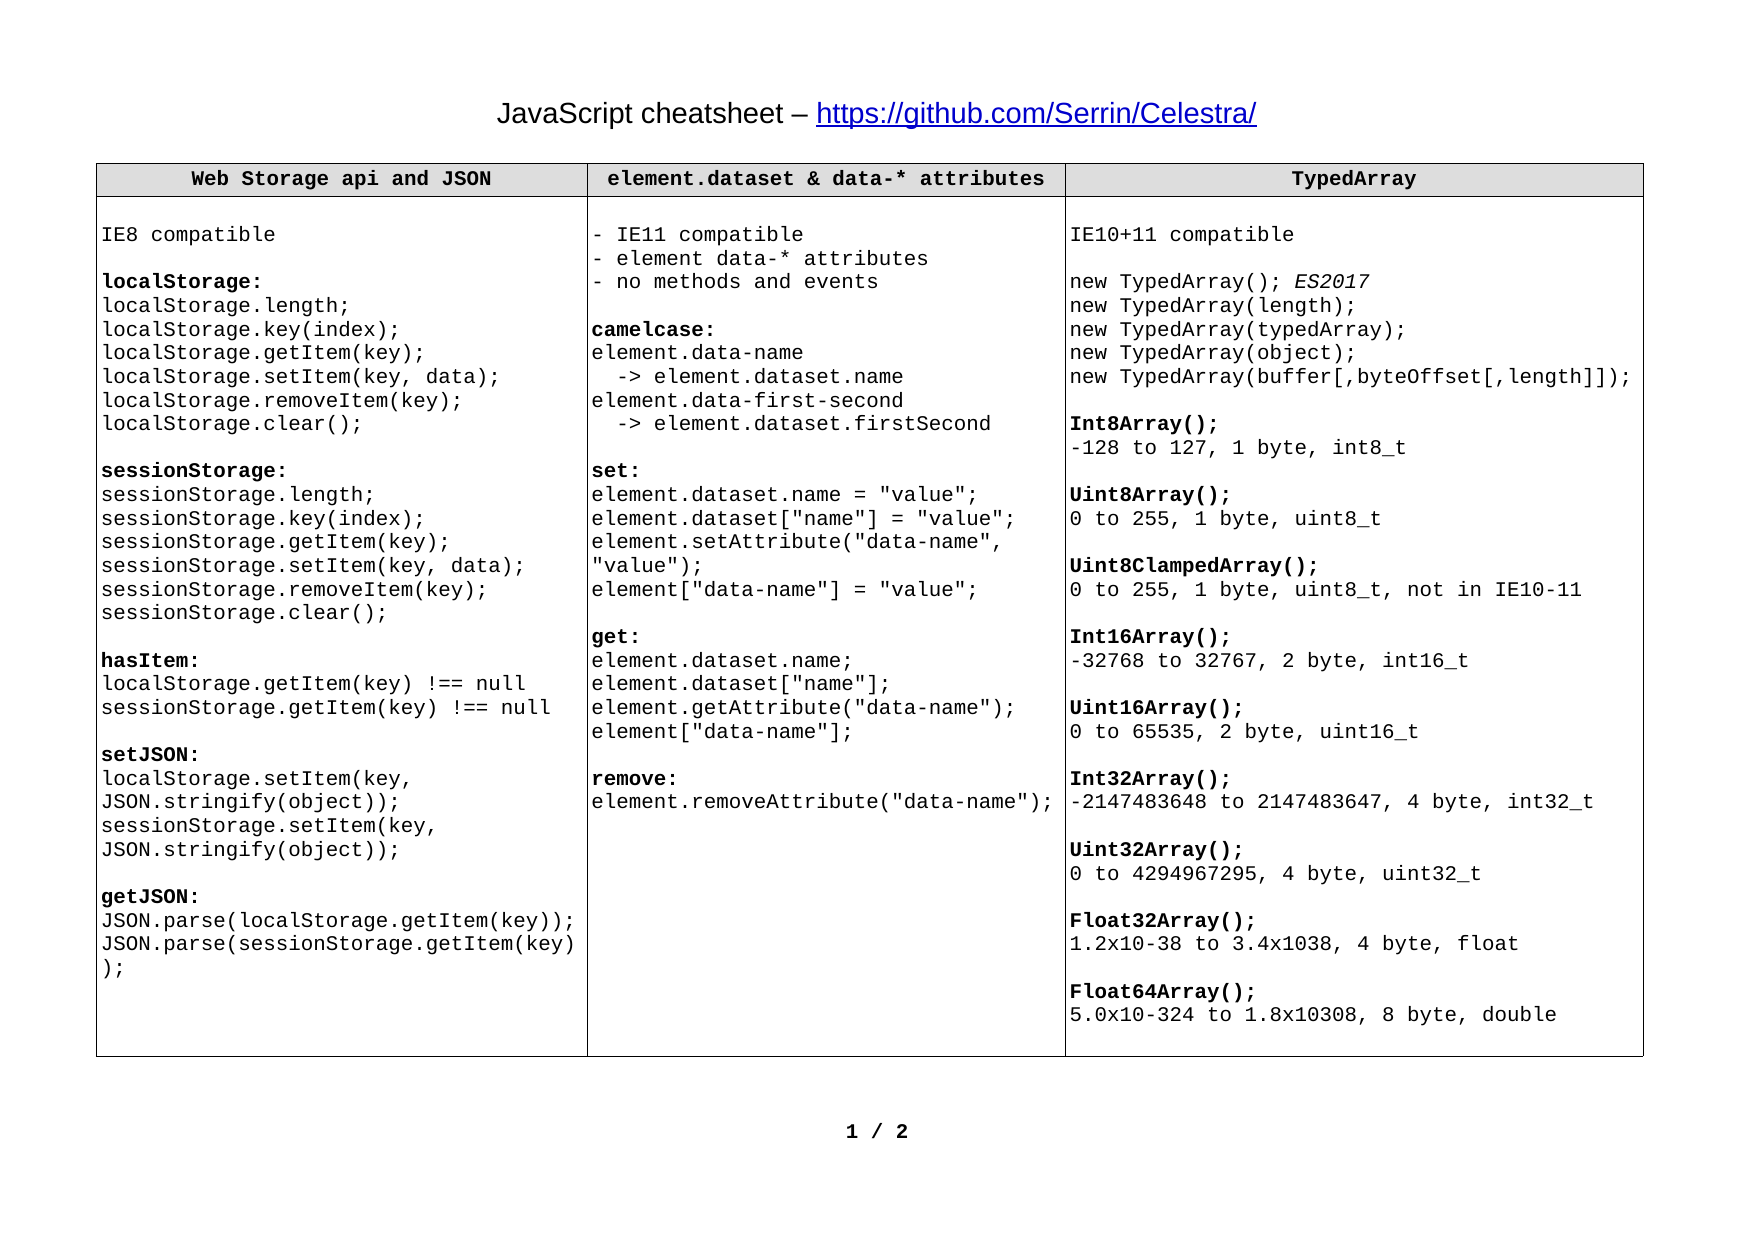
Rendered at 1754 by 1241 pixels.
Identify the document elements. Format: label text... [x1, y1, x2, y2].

table_cell IE10+11 compatible new TypedArray(); ES2017 new TypedArray(length); new TypedArray(typedArray); new TypedArray(object); new TypedArray(buffer[,byteOffset[,length]]); Int8Array(); -128 to 127, 1 byte, int8_t Uint8Array(); 0 to 255, 1 byte, uint8_t Uint8ClampedArray(); 0 to 255, 1 byte, uint8_t, not in IE10-11 Int16Array(); -32768 to 32767, 2 byte, int16_t Uint16Array(); 0 to 65535, 2 byte, uint16_t Int32Array(); -2147483648 to 2147483647, 4 byte, int32_t Uint32Array(); 0 to 4294967295, 4 byte, uint32_t Float32Array(); 1.2x10-38 to 3.4x1038, 4 byte, float Float64Array(); 5.0x10-324 to 1.8x10308, 8 byte, double [1066, 197, 1643, 1056]
text JavaScript cheatsheet – https://github.com/Serrin/Celestra/ [96, 96, 1657, 129]
table_header Web Storage api and JSON [97, 164, 587, 196]
table_cell - IE11 compatible - element data-* attributes - no methods and events camelcase: element.data-name -> element.dataset.name element.data-first-second -> element.dataset.firstSecond set: element.dataset.name = "value"; element.dataset["name"] = "value"; element.setAttribute("data-name", "value"); element["data-name"] = "value"; get: element.dataset.name; element.dataset["name"]; element.getAttribute("data-name"); element["data-name"]; remove: element.removeAttribute("data-name"); [588, 197, 1065, 1056]
table_header element.dataset & data-* attributes [588, 164, 1065, 196]
table_header TypedArray [1066, 164, 1643, 196]
table_cell IE8 compatible localStorage: localStorage.length; localStorage.key(index); localStorage.getItem(key); localStorage.setItem(key, data); localStorage.removeItem(key); localStorage.clear(); sessionStorage: sessionStorage.length; sessionStorage.key(index); sessionStorage.getItem(key); sessionStorage.setItem(key, data); sessionStorage.removeItem(key); sessionStorage.clear(); hasItem: localStorage.getItem(key) !== null sessionStorage.getItem(key) !== null setJSON: localStorage.setItem(key, JSON.stringify(object)); sessionStorage.setItem(key, JSON.stringify(object)); getJSON: JSON.parse(localStorage.getItem(key)); JSON.parse(sessionStorage.getItem(key)); [97, 197, 587, 1056]
